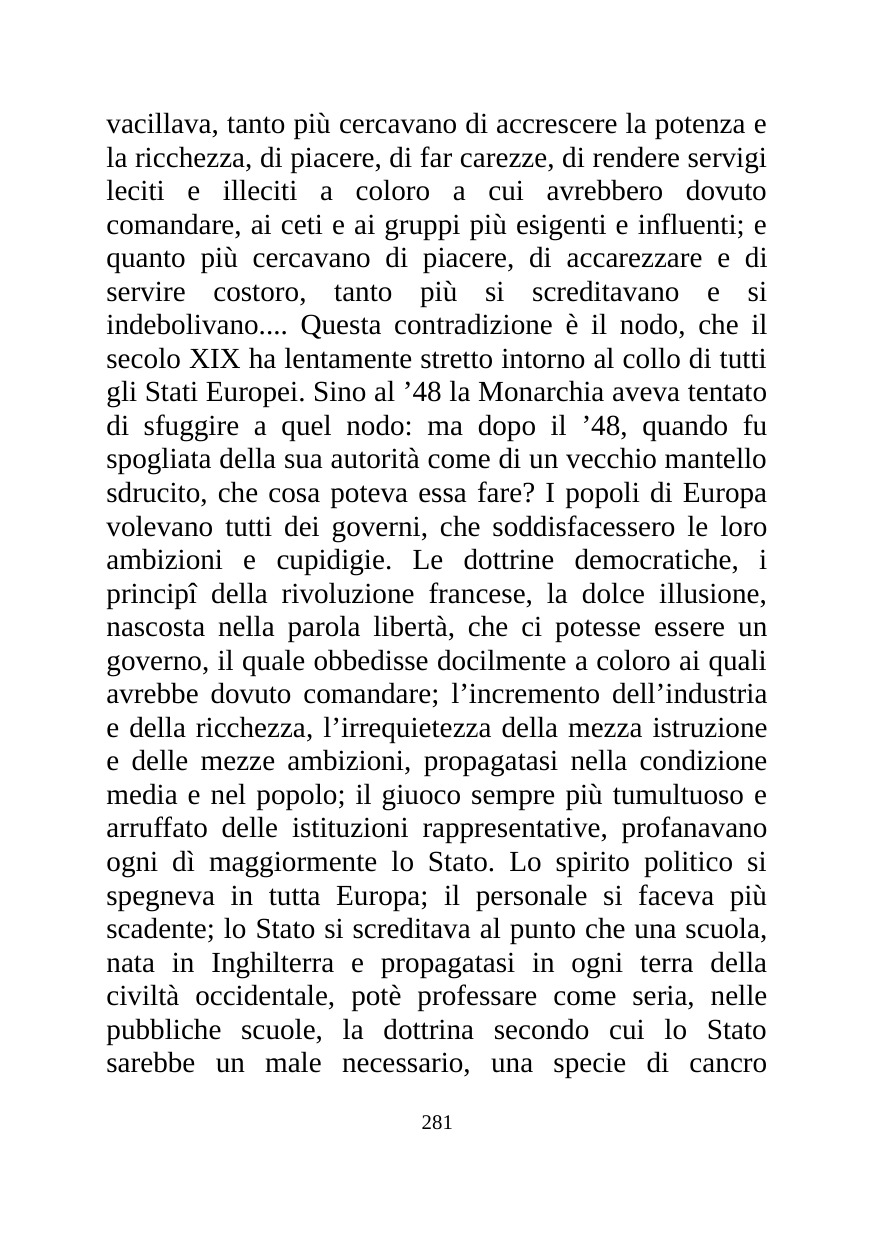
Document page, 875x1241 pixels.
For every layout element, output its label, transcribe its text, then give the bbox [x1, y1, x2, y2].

text vacillava, tanto più cercavano di accrescere la potenza e la ricchezza, di piacere, di far carezze, di rendere servigi leciti e illeciti a coloro a cui avrebbero dovuto comandare, ai ceti e ai gruppi più esigenti e influenti; e quanto più cercavano di piacere, di accarezzare e di servire costoro, tanto più si screditavano e si indebolivano.... Questa contradizione è il nodo, che il secolo XIX ha lentamente stretto intorno al collo di tutti gli Stati Europei. Sino al ’48 la Monarchia aveva tentato di sfuggire a quel nodo: ma dopo il ’48, quando fu spogliata della sua autorità come di un vecchio mantello sdrucito, che cosa poteva essa fare? I popoli di Europa volevano tutti dei governi, che soddisfacessero le loro ambizioni e cupidigie. Le dottrine democratiche, i principî della rivoluzione francese, la dolce illusione, nascosta nella parola libertà, che ci potesse essere un governo, il quale obbedisse docilmente a coloro ai quali avrebbe dovuto comandare; l’incremento dell’industria e della ricchezza, l’irrequietezza della mezza istruzione e delle mezze ambizioni, propagatasi nella condizione media e nel popolo; il giuoco sempre più tumultuoso e arruffato delle istituzioni rappresentative, profanavano ogni dì maggiormente lo Stato. Lo spirito politico si spegneva in tutta Europa; il personale si faceva più scadente; lo Stato si screditava al punto che una scuola, nata in Inghilterra e propagatasi in ogni terra della civiltà occidentale, potè professare come seria, nelle pubbliche scuole, la dottrina secondo cui lo Stato sarebbe un male necessario, una specie di cancro [106, 106, 768, 1079]
